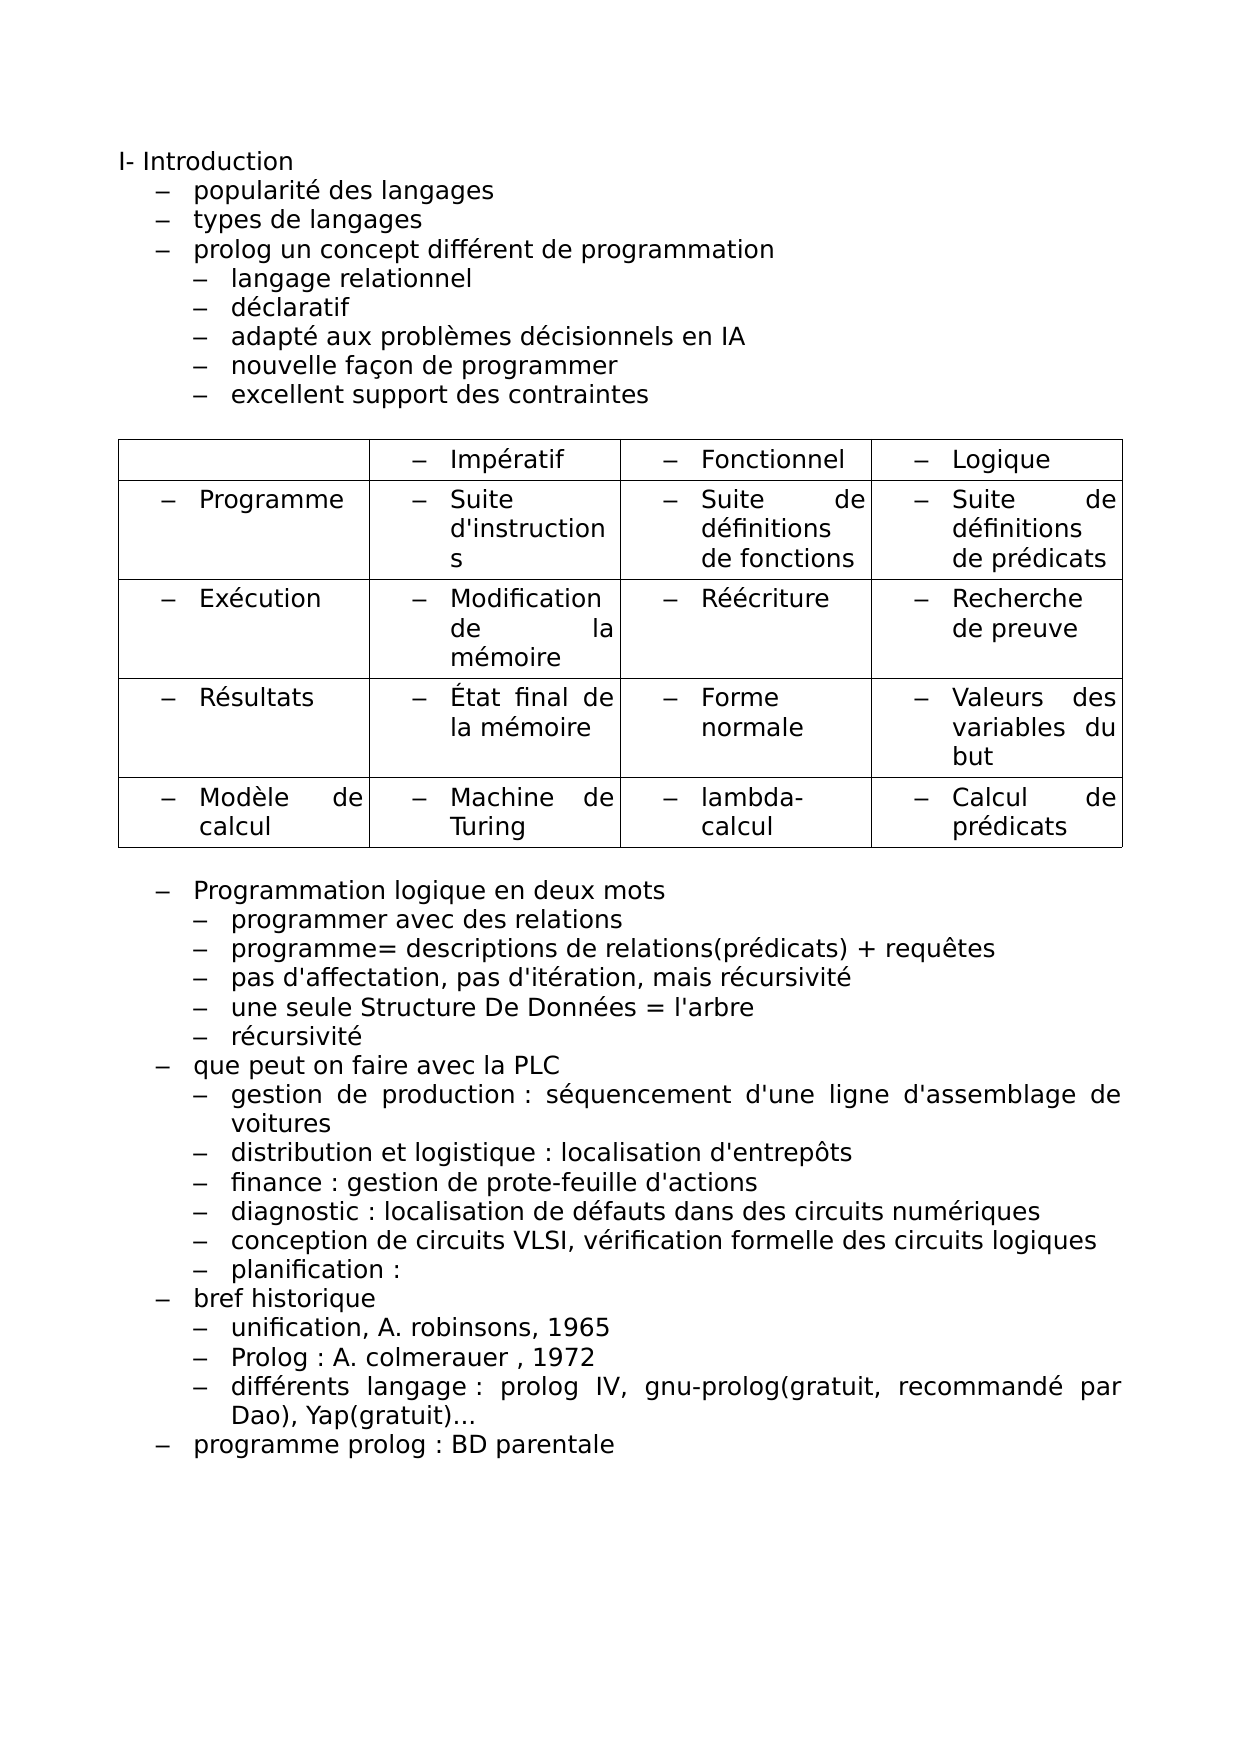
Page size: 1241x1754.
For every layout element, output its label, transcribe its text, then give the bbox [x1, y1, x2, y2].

list adapté aux problèmes décisionnels en IA [193, 322, 1122, 351]
list types de langages [156, 206, 1122, 235]
table_cell Suite de définitions de fonctions [621, 481, 871, 579]
list pas d'affectation, pas d'itération, mais récursivité [193, 963, 1122, 993]
list programme prolog : BD parentale [156, 1430, 1122, 1459]
table_cell Réécriture [621, 580, 871, 678]
list finance : gestion de prote-feuille d'actions [193, 1168, 1122, 1197]
list excellent support des contraintes [193, 381, 1122, 410]
table_cell Modèle de calcul [119, 778, 369, 847]
list nouvelle façon de programmer [193, 351, 1122, 381]
list Prolog : A. colmerauer , 1972 [193, 1343, 1122, 1372]
list unification, A. robinsons, 1965 [193, 1313, 1122, 1343]
table_cell Forme normale [621, 679, 871, 777]
table_cell Résultats [119, 679, 369, 777]
list prolog un concept différent de programmation [156, 235, 1122, 264]
list différents langage : prolog IV, gnu-prolog(gratuit, recommandé par Dao), Yap(gratuit)... [193, 1372, 1122, 1430]
table_cell Modification de la mémoire [370, 580, 620, 678]
list programme= descriptions de relations(prédicats) + requêtes [193, 934, 1122, 963]
list bref historique [156, 1284, 1122, 1313]
list Programmation logique en deux mots [156, 876, 1122, 905]
table_cell État final de la mémoire [370, 679, 620, 777]
list distribution et logistique : localisation d'entrepôts [193, 1138, 1122, 1168]
list gestion de production : séquencement d'une ligne d'assemblage de voitures [193, 1080, 1122, 1138]
list une seule Structure De Données = l'arbre [193, 993, 1122, 1022]
table_cell Machine de Turing [370, 778, 620, 847]
table_cell Calcul de prédicats [872, 778, 1122, 847]
table_cell Programme [119, 481, 369, 579]
list conception de circuits VLSI, vérification formelle des circuits logiques [193, 1226, 1122, 1255]
table_header [119, 440, 369, 480]
table_cell Valeurs des variables du but [872, 679, 1122, 777]
table_cell Exécution [119, 580, 369, 678]
table_cell Suite d'instructions [370, 481, 620, 579]
table_header Fonctionnel [621, 440, 871, 480]
table_header Impératif [370, 440, 620, 480]
list programmer avec des relations [193, 905, 1122, 934]
list récursivité [193, 1022, 1122, 1051]
table_cell Recherche de preuve [872, 580, 1122, 678]
list que peut on faire avec la PLC [156, 1051, 1122, 1080]
table_cell lambda-calcul [621, 778, 871, 847]
table_cell Suite de définitions de prédicats [872, 481, 1122, 579]
list langage relationnel [193, 264, 1122, 293]
table_header Logique [872, 440, 1122, 480]
list planification : [193, 1255, 1122, 1284]
list diagnostic : localisation de défauts dans des circuits numériques [193, 1197, 1122, 1226]
list déclaratif [193, 293, 1122, 322]
text I- Introduction [118, 147, 1122, 176]
list popularité des langages [156, 176, 1122, 206]
